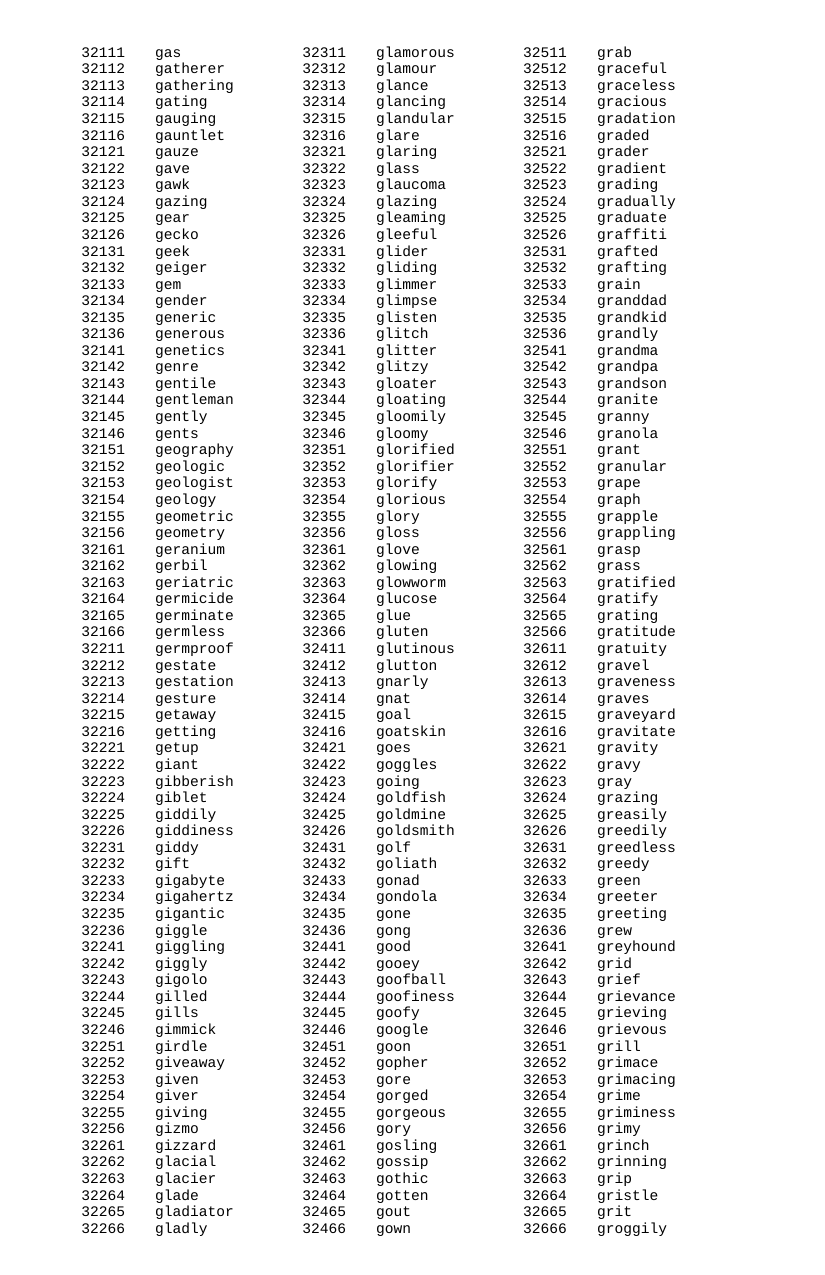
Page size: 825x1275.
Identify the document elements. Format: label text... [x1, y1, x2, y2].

text 32415 goal [302, 707, 523, 724]
text 32631 greedless [523, 840, 744, 857]
text 32633 green [523, 873, 744, 890]
text 32426 goldsmith [302, 823, 523, 840]
text 32622 gravy [523, 757, 744, 774]
text 32216 getting [81, 724, 302, 741]
text 32165 germinate [81, 608, 302, 625]
text 32516 graded [523, 128, 744, 144]
text 32616 gravitate [523, 724, 744, 741]
text 32215 getaway [81, 707, 302, 724]
text 32113 gathering [81, 78, 302, 95]
text 32334 glimpse [302, 293, 523, 310]
text 32162 gerbil [81, 558, 302, 575]
text 32545 granny [523, 409, 744, 426]
text 32565 grating [523, 608, 744, 625]
text 32563 gratified [523, 575, 744, 592]
text 32512 graceful [523, 62, 744, 78]
text 32111 gas [81, 45, 302, 62]
text 32141 genetics [81, 343, 302, 360]
text 32315 glandular [302, 111, 523, 128]
text 32641 greyhound [523, 939, 744, 956]
text 32524 gradually [523, 194, 744, 211]
text 32354 glorious [302, 492, 523, 509]
text 32665 grit [523, 1204, 744, 1221]
text 32151 geography [81, 442, 302, 459]
text 32433 gonad [302, 873, 523, 890]
text 32544 granite [523, 393, 744, 409]
text 32551 grant [523, 442, 744, 459]
text 32132 geiger [81, 260, 302, 277]
text 32532 grafting [523, 260, 744, 277]
text 32421 goes [302, 741, 523, 757]
text 32121 gauze [81, 144, 302, 161]
text 32666 groggily [523, 1221, 744, 1237]
text 32116 gauntlet [81, 128, 302, 144]
text 32325 gleaming [302, 211, 523, 227]
text 32312 glamour [302, 62, 523, 78]
text 32451 goon [302, 1039, 523, 1055]
text 32444 goofiness [302, 989, 523, 1006]
text 32163 geriatric [81, 575, 302, 592]
text 32155 geometric [81, 509, 302, 525]
text 32153 geologist [81, 476, 302, 492]
text 32431 golf [302, 840, 523, 857]
text 32654 grime [523, 1088, 744, 1105]
text 32416 goatskin [302, 724, 523, 741]
text 32435 gone [302, 906, 523, 923]
text 32235 gigantic [81, 906, 302, 923]
text 32323 glaucoma [302, 177, 523, 194]
text 32211 germproof [81, 641, 302, 658]
text 32366 gluten [302, 625, 523, 641]
text 32145 gently [81, 409, 302, 426]
text 32316 glare [302, 128, 523, 144]
text 32212 gestate [81, 658, 302, 674]
text 32632 greedy [523, 857, 744, 873]
text 32455 gorgeous [302, 1105, 523, 1122]
text 32442 gooey [302, 956, 523, 972]
text 32345 gloomily [302, 409, 523, 426]
text 32156 geometry [81, 525, 302, 542]
text 32125 gear [81, 211, 302, 227]
text 32614 graves [523, 691, 744, 707]
text 32552 granular [523, 459, 744, 476]
text 32213 gestation [81, 674, 302, 691]
text 32146 gents [81, 426, 302, 442]
text 32115 gauging [81, 111, 302, 128]
text 32252 giveaway [81, 1055, 302, 1072]
text 32245 gills [81, 1006, 302, 1022]
text 32353 glorify [302, 476, 523, 492]
text 32243 gigolo [81, 972, 302, 989]
text 32166 germless [81, 625, 302, 641]
text 32445 goofy [302, 1006, 523, 1022]
text 32246 gimmick [81, 1022, 302, 1039]
text 32452 gopher [302, 1055, 523, 1072]
text 32136 generous [81, 327, 302, 343]
text 32626 greedily [523, 823, 744, 840]
text 32241 giggling [81, 939, 302, 956]
text 32265 gladiator [81, 1204, 302, 1221]
text 32661 grinch [523, 1138, 744, 1155]
text 32564 gratify [523, 592, 744, 608]
text 32341 glitter [302, 343, 523, 360]
text 32453 gore [302, 1072, 523, 1088]
text 32446 google [302, 1022, 523, 1039]
text 32542 grandpa [523, 360, 744, 376]
text 32336 glitch [302, 327, 523, 343]
text 32236 giggle [81, 923, 302, 939]
text 32264 glade [81, 1188, 302, 1204]
text 32356 gloss [302, 525, 523, 542]
text 32525 graduate [523, 211, 744, 227]
text 32262 glacial [81, 1155, 302, 1171]
text 32342 glitzy [302, 360, 523, 376]
text 32133 gem [81, 277, 302, 293]
text 32612 gravel [523, 658, 744, 674]
text 32562 grass [523, 558, 744, 575]
text 32251 girdle [81, 1039, 302, 1055]
text 32326 gleeful [302, 227, 523, 244]
text 32424 goldfish [302, 790, 523, 807]
text 32566 gratitude [523, 625, 744, 641]
text 32256 gizmo [81, 1122, 302, 1138]
text 32634 greeter [523, 890, 744, 906]
text 32456 gory [302, 1122, 523, 1138]
text 32224 giblet [81, 790, 302, 807]
text 32645 grieving [523, 1006, 744, 1022]
text 32361 glove [302, 542, 523, 558]
text 32254 giver [81, 1088, 302, 1105]
text 32223 gibberish [81, 774, 302, 790]
text 32154 geology [81, 492, 302, 509]
text 32554 graph [523, 492, 744, 509]
text 32466 gown [302, 1221, 523, 1237]
text 32152 geologic [81, 459, 302, 476]
text 32126 gecko [81, 227, 302, 244]
text 32642 grid [523, 956, 744, 972]
text 32511 grab [523, 45, 744, 62]
text 32555 grapple [523, 509, 744, 525]
text 32331 glider [302, 244, 523, 260]
text 32143 gentile [81, 376, 302, 393]
text 32546 granola [523, 426, 744, 442]
text 32355 glory [302, 509, 523, 525]
text 32423 going [302, 774, 523, 790]
text 32343 gloater [302, 376, 523, 393]
text 32462 gossip [302, 1155, 523, 1171]
text 32222 giant [81, 757, 302, 774]
text 32161 geranium [81, 542, 302, 558]
text 32144 gentleman [81, 393, 302, 409]
text 32656 grimy [523, 1122, 744, 1138]
text 32226 giddiness [81, 823, 302, 840]
text 32333 glimmer [302, 277, 523, 293]
text 32514 gracious [523, 95, 744, 111]
text 32124 gazing [81, 194, 302, 211]
text 32465 gout [302, 1204, 523, 1221]
text 32463 gothic [302, 1171, 523, 1188]
text 32322 glass [302, 161, 523, 177]
text 32515 gradation [523, 111, 744, 128]
text 32441 good [302, 939, 523, 956]
text 32644 grievance [523, 989, 744, 1006]
text 32553 grape [523, 476, 744, 492]
text 32225 giddily [81, 807, 302, 823]
text 32621 gravity [523, 741, 744, 757]
text 32646 grievous [523, 1022, 744, 1039]
text 32662 grinning [523, 1155, 744, 1171]
text 32363 glowworm [302, 575, 523, 592]
text 32413 gnarly [302, 674, 523, 691]
text 32454 gorged [302, 1088, 523, 1105]
text 32535 grandkid [523, 310, 744, 327]
text 32123 gawk [81, 177, 302, 194]
text 32344 gloating [302, 393, 523, 409]
text 32253 given [81, 1072, 302, 1088]
text 32214 gesture [81, 691, 302, 707]
text 32412 glutton [302, 658, 523, 674]
text 32443 goofball [302, 972, 523, 989]
text 32131 geek [81, 244, 302, 260]
text 32611 gratuity [523, 641, 744, 658]
text 32461 gosling [302, 1138, 523, 1155]
text 32233 gigabyte [81, 873, 302, 890]
text 32232 gift [81, 857, 302, 873]
text 32365 glue [302, 608, 523, 625]
text 32234 gigahertz [81, 890, 302, 906]
text 32231 giddy [81, 840, 302, 857]
text 32263 glacier [81, 1171, 302, 1188]
text 32464 gotten [302, 1188, 523, 1204]
text 32335 glisten [302, 310, 523, 327]
text 32221 getup [81, 741, 302, 757]
text 32425 goldmine [302, 807, 523, 823]
text 32364 glucose [302, 592, 523, 608]
text 32135 generic [81, 310, 302, 327]
text 32531 grafted [523, 244, 744, 260]
text 32242 giggly [81, 956, 302, 972]
text 32615 graveyard [523, 707, 744, 724]
text 32513 graceless [523, 78, 744, 95]
text 32561 grasp [523, 542, 744, 558]
text 32526 graffiti [523, 227, 744, 244]
text 32422 goggles [302, 757, 523, 774]
text 32164 germicide [81, 592, 302, 608]
text 32432 goliath [302, 857, 523, 873]
text 32332 gliding [302, 260, 523, 277]
text 32311 glamorous [302, 45, 523, 62]
text 32613 graveness [523, 674, 744, 691]
text 32624 grazing [523, 790, 744, 807]
text 32636 grew [523, 923, 744, 939]
text 32122 gave [81, 161, 302, 177]
text 32635 greeting [523, 906, 744, 923]
text 32255 giving [81, 1105, 302, 1122]
text 32651 grill [523, 1039, 744, 1055]
text 32114 gating [81, 95, 302, 111]
text 32522 gradient [523, 161, 744, 177]
text 32321 glaring [302, 144, 523, 161]
text 32625 greasily [523, 807, 744, 823]
text 32352 glorifier [302, 459, 523, 476]
text 32134 gender [81, 293, 302, 310]
text 32261 gizzard [81, 1138, 302, 1155]
text 32523 grading [523, 177, 744, 194]
text 32314 glancing [302, 95, 523, 111]
text 32324 glazing [302, 194, 523, 211]
text 32362 glowing [302, 558, 523, 575]
text 32643 grief [523, 972, 744, 989]
text 32533 grain [523, 277, 744, 293]
text 32541 grandma [523, 343, 744, 360]
text 32536 grandly [523, 327, 744, 343]
text 32411 glutinous [302, 641, 523, 658]
text 32244 gilled [81, 989, 302, 1006]
text 32266 gladly [81, 1221, 302, 1237]
text 32652 grimace [523, 1055, 744, 1072]
text 32664 gristle [523, 1188, 744, 1204]
text 32142 genre [81, 360, 302, 376]
text 32346 gloomy [302, 426, 523, 442]
text 32655 griminess [523, 1105, 744, 1122]
text 32313 glance [302, 78, 523, 95]
text 32543 grandson [523, 376, 744, 393]
text 32623 gray [523, 774, 744, 790]
text 32556 grappling [523, 525, 744, 542]
text 32351 glorified [302, 442, 523, 459]
text 32521 grader [523, 144, 744, 161]
text 32436 gong [302, 923, 523, 939]
text 32414 gnat [302, 691, 523, 707]
text 32112 gatherer [81, 62, 302, 78]
text 32663 grip [523, 1171, 744, 1188]
text 32534 granddad [523, 293, 744, 310]
text 32653 grimacing [523, 1072, 744, 1088]
text 32434 gondola [302, 890, 523, 906]
